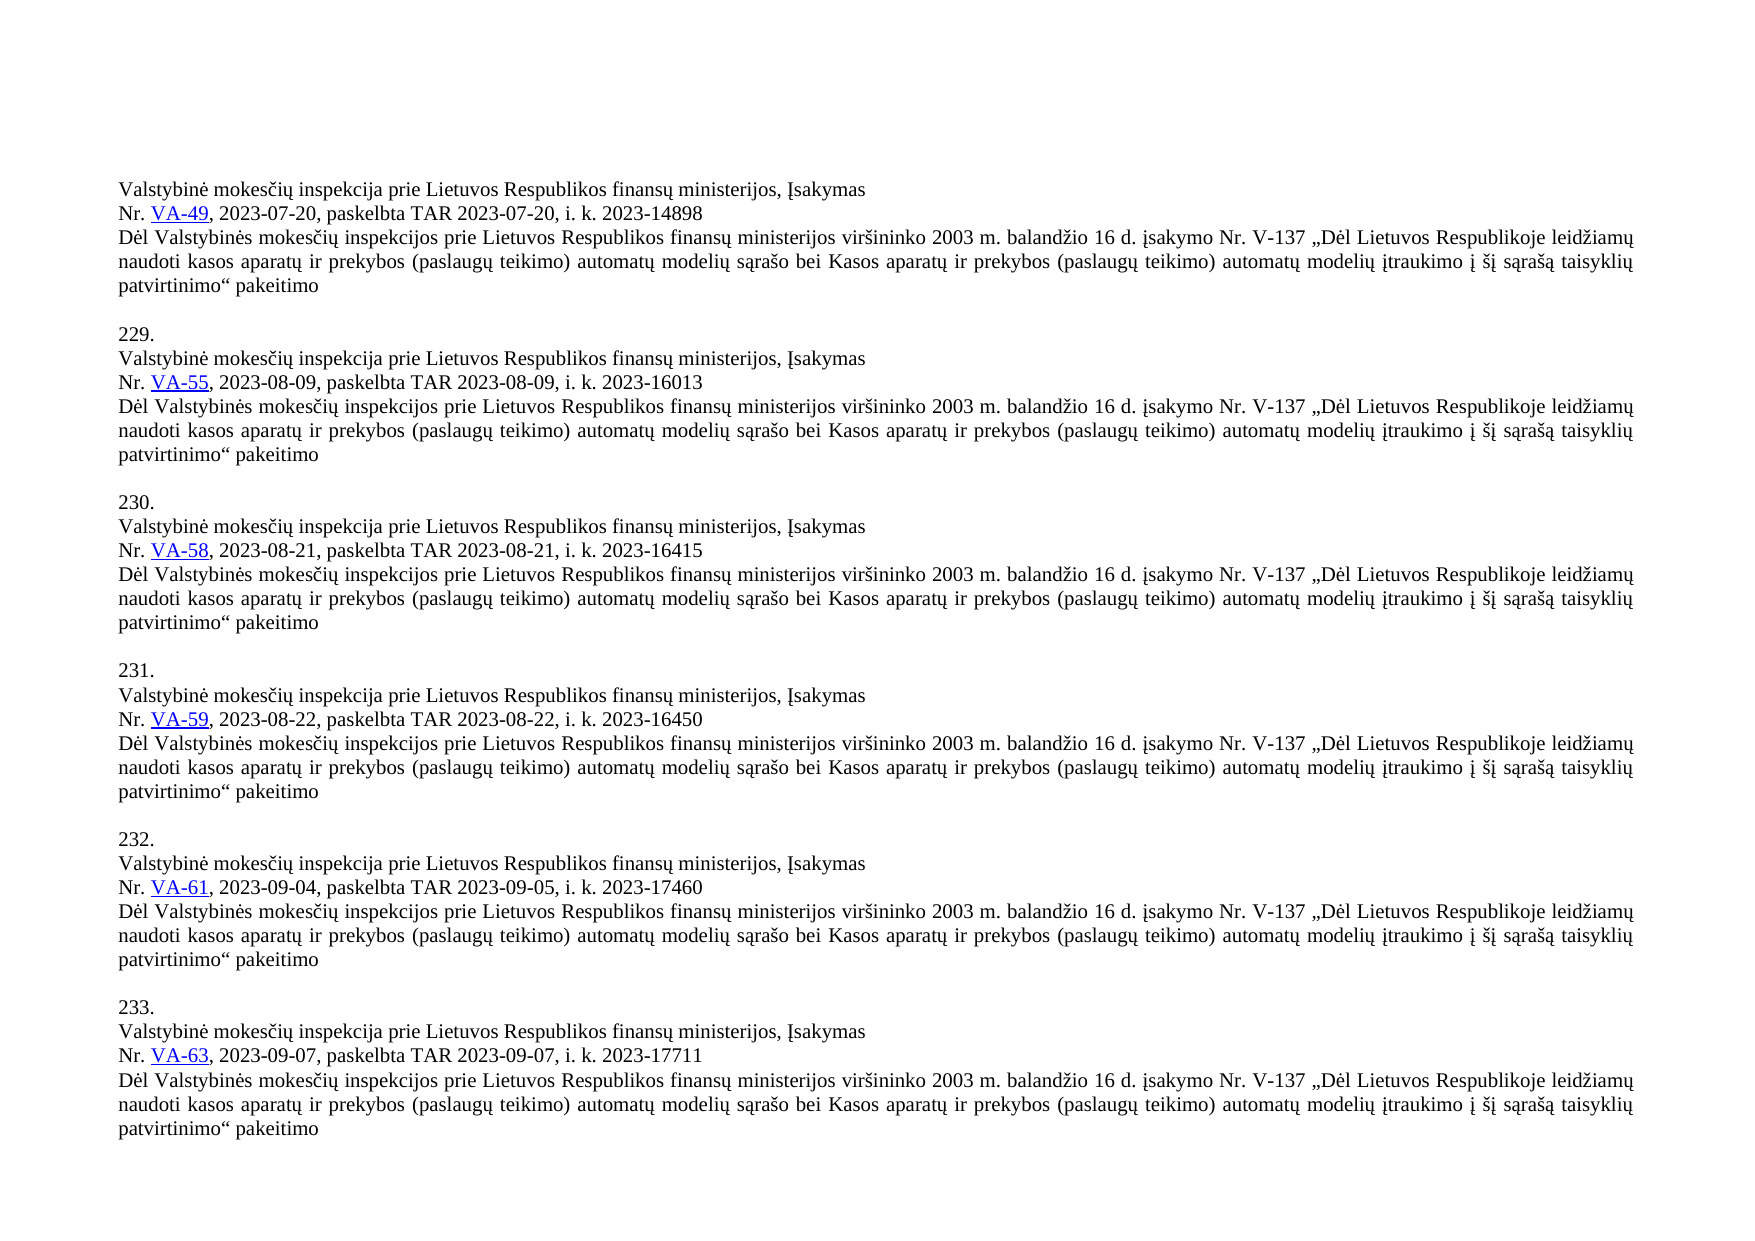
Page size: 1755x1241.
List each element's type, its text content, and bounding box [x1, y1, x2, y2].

text Dėl Valstybinės mokesčių inspekcijos prie Lietuvos Respublikos finansų ministerijos viršininko 2003 m. balandžio 16 d. įsakymo Nr. V-137 „Dėl Lietuvos Respublikoje leidžiamų naudoti kasos aparatų ir prekybos (paslaugų teikimo) automatų modelių sąrašo bei Kasos aparatų ir prekybos (paslaugų teikimo) automatų modelių įtraukimo į šį sąrašą taisyklių patvirtinimo“ pakeitimo [118, 1067, 1636, 1140]
text Nr. VA-58, 2023-08-21, paskelbta TAR 2023-08-21, i. k. 2023-16415 [118, 538, 1636, 562]
text Nr. VA-63, 2023-09-07, paskelbta TAR 2023-09-07, i. k. 2023-17711 [118, 1043, 1636, 1067]
text Valstybinė mokesčių inspekcija prie Lietuvos Respublikos finansų ministerijos, Įsakymas [118, 514, 1636, 538]
text Dėl Valstybinės mokesčių inspekcijos prie Lietuvos Respublikos finansų ministerijos viršininko 2003 m. balandžio 16 d. įsakymo Nr. V-137 „Dėl Lietuvos Respublikoje leidžiamų naudoti kasos aparatų ir prekybos (paslaugų teikimo) automatų modelių sąrašo bei Kasos aparatų ir prekybos (paslaugų teikimo) automatų modelių įtraukimo į šį sąrašą taisyklių patvirtinimo“ pakeitimo [118, 394, 1636, 466]
text Valstybinė mokesčių inspekcija prie Lietuvos Respublikos finansų ministerijos, Įsakymas [118, 177, 1636, 201]
text Dėl Valstybinės mokesčių inspekcijos prie Lietuvos Respublikos finansų ministerijos viršininko 2003 m. balandžio 16 d. įsakymo Nr. V-137 „Dėl Lietuvos Respublikoje leidžiamų naudoti kasos aparatų ir prekybos (paslaugų teikimo) automatų modelių sąrašo bei Kasos aparatų ir prekybos (paslaugų teikimo) automatų modelių įtraukimo į šį sąrašą taisyklių patvirtinimo“ pakeitimo [118, 225, 1636, 297]
text Nr. VA-49, 2023-07-20, paskelbta TAR 2023-07-20, i. k. 2023-14898 [118, 201, 1636, 225]
text Valstybinė mokesčių inspekcija prie Lietuvos Respublikos finansų ministerijos, Įsakymas [118, 346, 1636, 370]
text Dėl Valstybinės mokesčių inspekcijos prie Lietuvos Respublikos finansų ministerijos viršininko 2003 m. balandžio 16 d. įsakymo Nr. V-137 „Dėl Lietuvos Respublikoje leidžiamų naudoti kasos aparatų ir prekybos (paslaugų teikimo) automatų modelių sąrašo bei Kasos aparatų ir prekybos (paslaugų teikimo) automatų modelių įtraukimo į šį sąrašą taisyklių patvirtinimo“ pakeitimo [118, 899, 1636, 971]
text 229. [118, 322, 1636, 346]
text 232. [118, 827, 1636, 851]
text Valstybinė mokesčių inspekcija prie Lietuvos Respublikos finansų ministerijos, Įsakymas [118, 851, 1636, 875]
text Nr. VA-61, 2023-09-04, paskelbta TAR 2023-09-05, i. k. 2023-17460 [118, 875, 1636, 899]
text Dėl Valstybinės mokesčių inspekcijos prie Lietuvos Respublikos finansų ministerijos viršininko 2003 m. balandžio 16 d. įsakymo Nr. V-137 „Dėl Lietuvos Respublikoje leidžiamų naudoti kasos aparatų ir prekybos (paslaugų teikimo) automatų modelių sąrašo bei Kasos aparatų ir prekybos (paslaugų teikimo) automatų modelių įtraukimo į šį sąrašą taisyklių patvirtinimo“ pakeitimo [118, 731, 1636, 803]
text Nr. VA-55, 2023-08-09, paskelbta TAR 2023-08-09, i. k. 2023-16013 [118, 370, 1636, 394]
text Dėl Valstybinės mokesčių inspekcijos prie Lietuvos Respublikos finansų ministerijos viršininko 2003 m. balandžio 16 d. įsakymo Nr. V-137 „Dėl Lietuvos Respublikoje leidžiamų naudoti kasos aparatų ir prekybos (paslaugų teikimo) automatų modelių sąrašo bei Kasos aparatų ir prekybos (paslaugų teikimo) automatų modelių įtraukimo į šį sąrašą taisyklių patvirtinimo“ pakeitimo [118, 562, 1636, 634]
text 233. [118, 995, 1636, 1019]
text 230. [118, 490, 1636, 514]
text Valstybinė mokesčių inspekcija prie Lietuvos Respublikos finansų ministerijos, Įsakymas [118, 1019, 1636, 1043]
text 231. [118, 658, 1636, 682]
text Nr. VA-59, 2023-08-22, paskelbta TAR 2023-08-22, i. k. 2023-16450 [118, 707, 1636, 731]
text Valstybinė mokesčių inspekcija prie Lietuvos Respublikos finansų ministerijos, Įsakymas [118, 682, 1636, 707]
